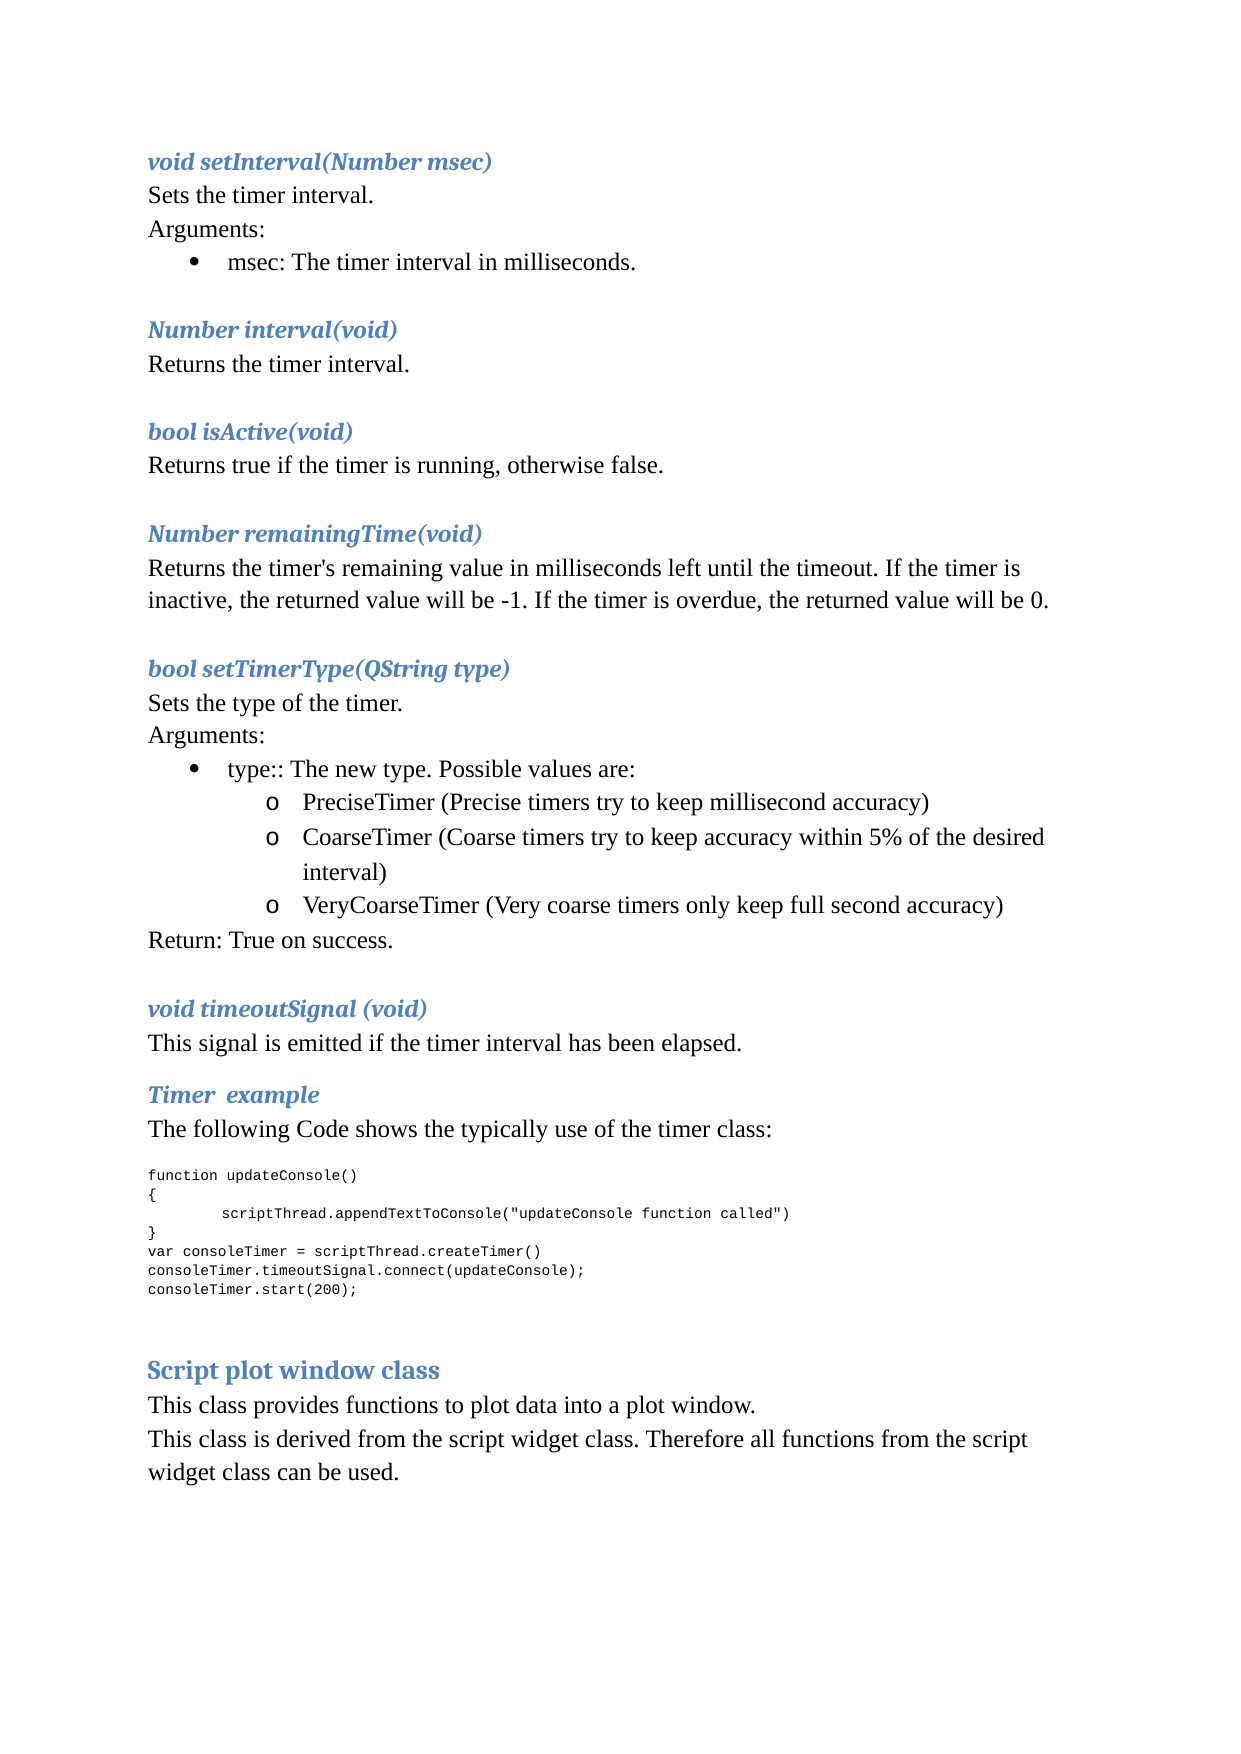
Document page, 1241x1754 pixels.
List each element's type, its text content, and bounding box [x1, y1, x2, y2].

text Returns the timer interval. [148, 349, 1093, 377]
subtitle void timeoutSignal (void) [148, 994, 1093, 1023]
text Return: True on success. [148, 926, 1093, 954]
list CoarseTimer (Coarse timers try to keep accuracy within 5% of the desired interval) [265, 822, 1093, 886]
text The following Code shows the typically use of the timer class: [148, 1114, 1093, 1143]
text This class is derived from the script widget class. Therefore all functions from the script widget class can be used. [148, 1424, 1093, 1485]
text function updateConsole() [148, 1168, 1093, 1185]
subtitle Number interval(void) [148, 316, 1093, 344]
text consoleTimer.start(200); [148, 1282, 1093, 1299]
text } [148, 1225, 1093, 1242]
text { [148, 1187, 1093, 1204]
text This class provides functions to plot data into a plot window. [148, 1391, 1093, 1419]
subtitle Timer example [148, 1081, 1093, 1110]
text var consoleTimer = scriptThread.createTimer() [148, 1244, 1093, 1261]
list type:: The new type. Possible values are: [190, 754, 1093, 782]
text consoleTimer.timeoutSignal.connect(updateConsole); [148, 1263, 1093, 1280]
text Arguments: [148, 721, 1093, 749]
text Arguments: [148, 214, 1093, 242]
subtitle Script plot window class [148, 1355, 1093, 1386]
list PreciseTimer (Precise timers try to keep millisecond accuracy) [265, 787, 1093, 817]
text Returns true if the timer is running, otherwise false. [148, 451, 1093, 479]
subtitle Number remainingTime(void) [148, 519, 1093, 548]
subtitle bool isActive(void) [148, 418, 1093, 446]
text This signal is emitted if the timer interval has been elapsed. [148, 1028, 1093, 1056]
text Sets the type of the timer. [148, 688, 1093, 716]
text scriptThread.appendTextToConsole("updateConsole function called") [148, 1206, 1093, 1223]
text Sets the timer interval. [148, 181, 1093, 209]
list msec: The timer interval in milliseconds. [190, 247, 1093, 275]
list VeryCoarseTimer (Very coarse timers only keep full second accuracy) [265, 890, 1093, 921]
subtitle bool setTimerType(QString type) [148, 654, 1093, 683]
subtitle void setInterval(Number msec) [148, 148, 1093, 176]
text Returns the timer's remaining value in milliseconds left until the timeout. If the timer is inactive, the returned value will be -1. If the timer is overdue, the returned value will be 0. [148, 553, 1093, 614]
